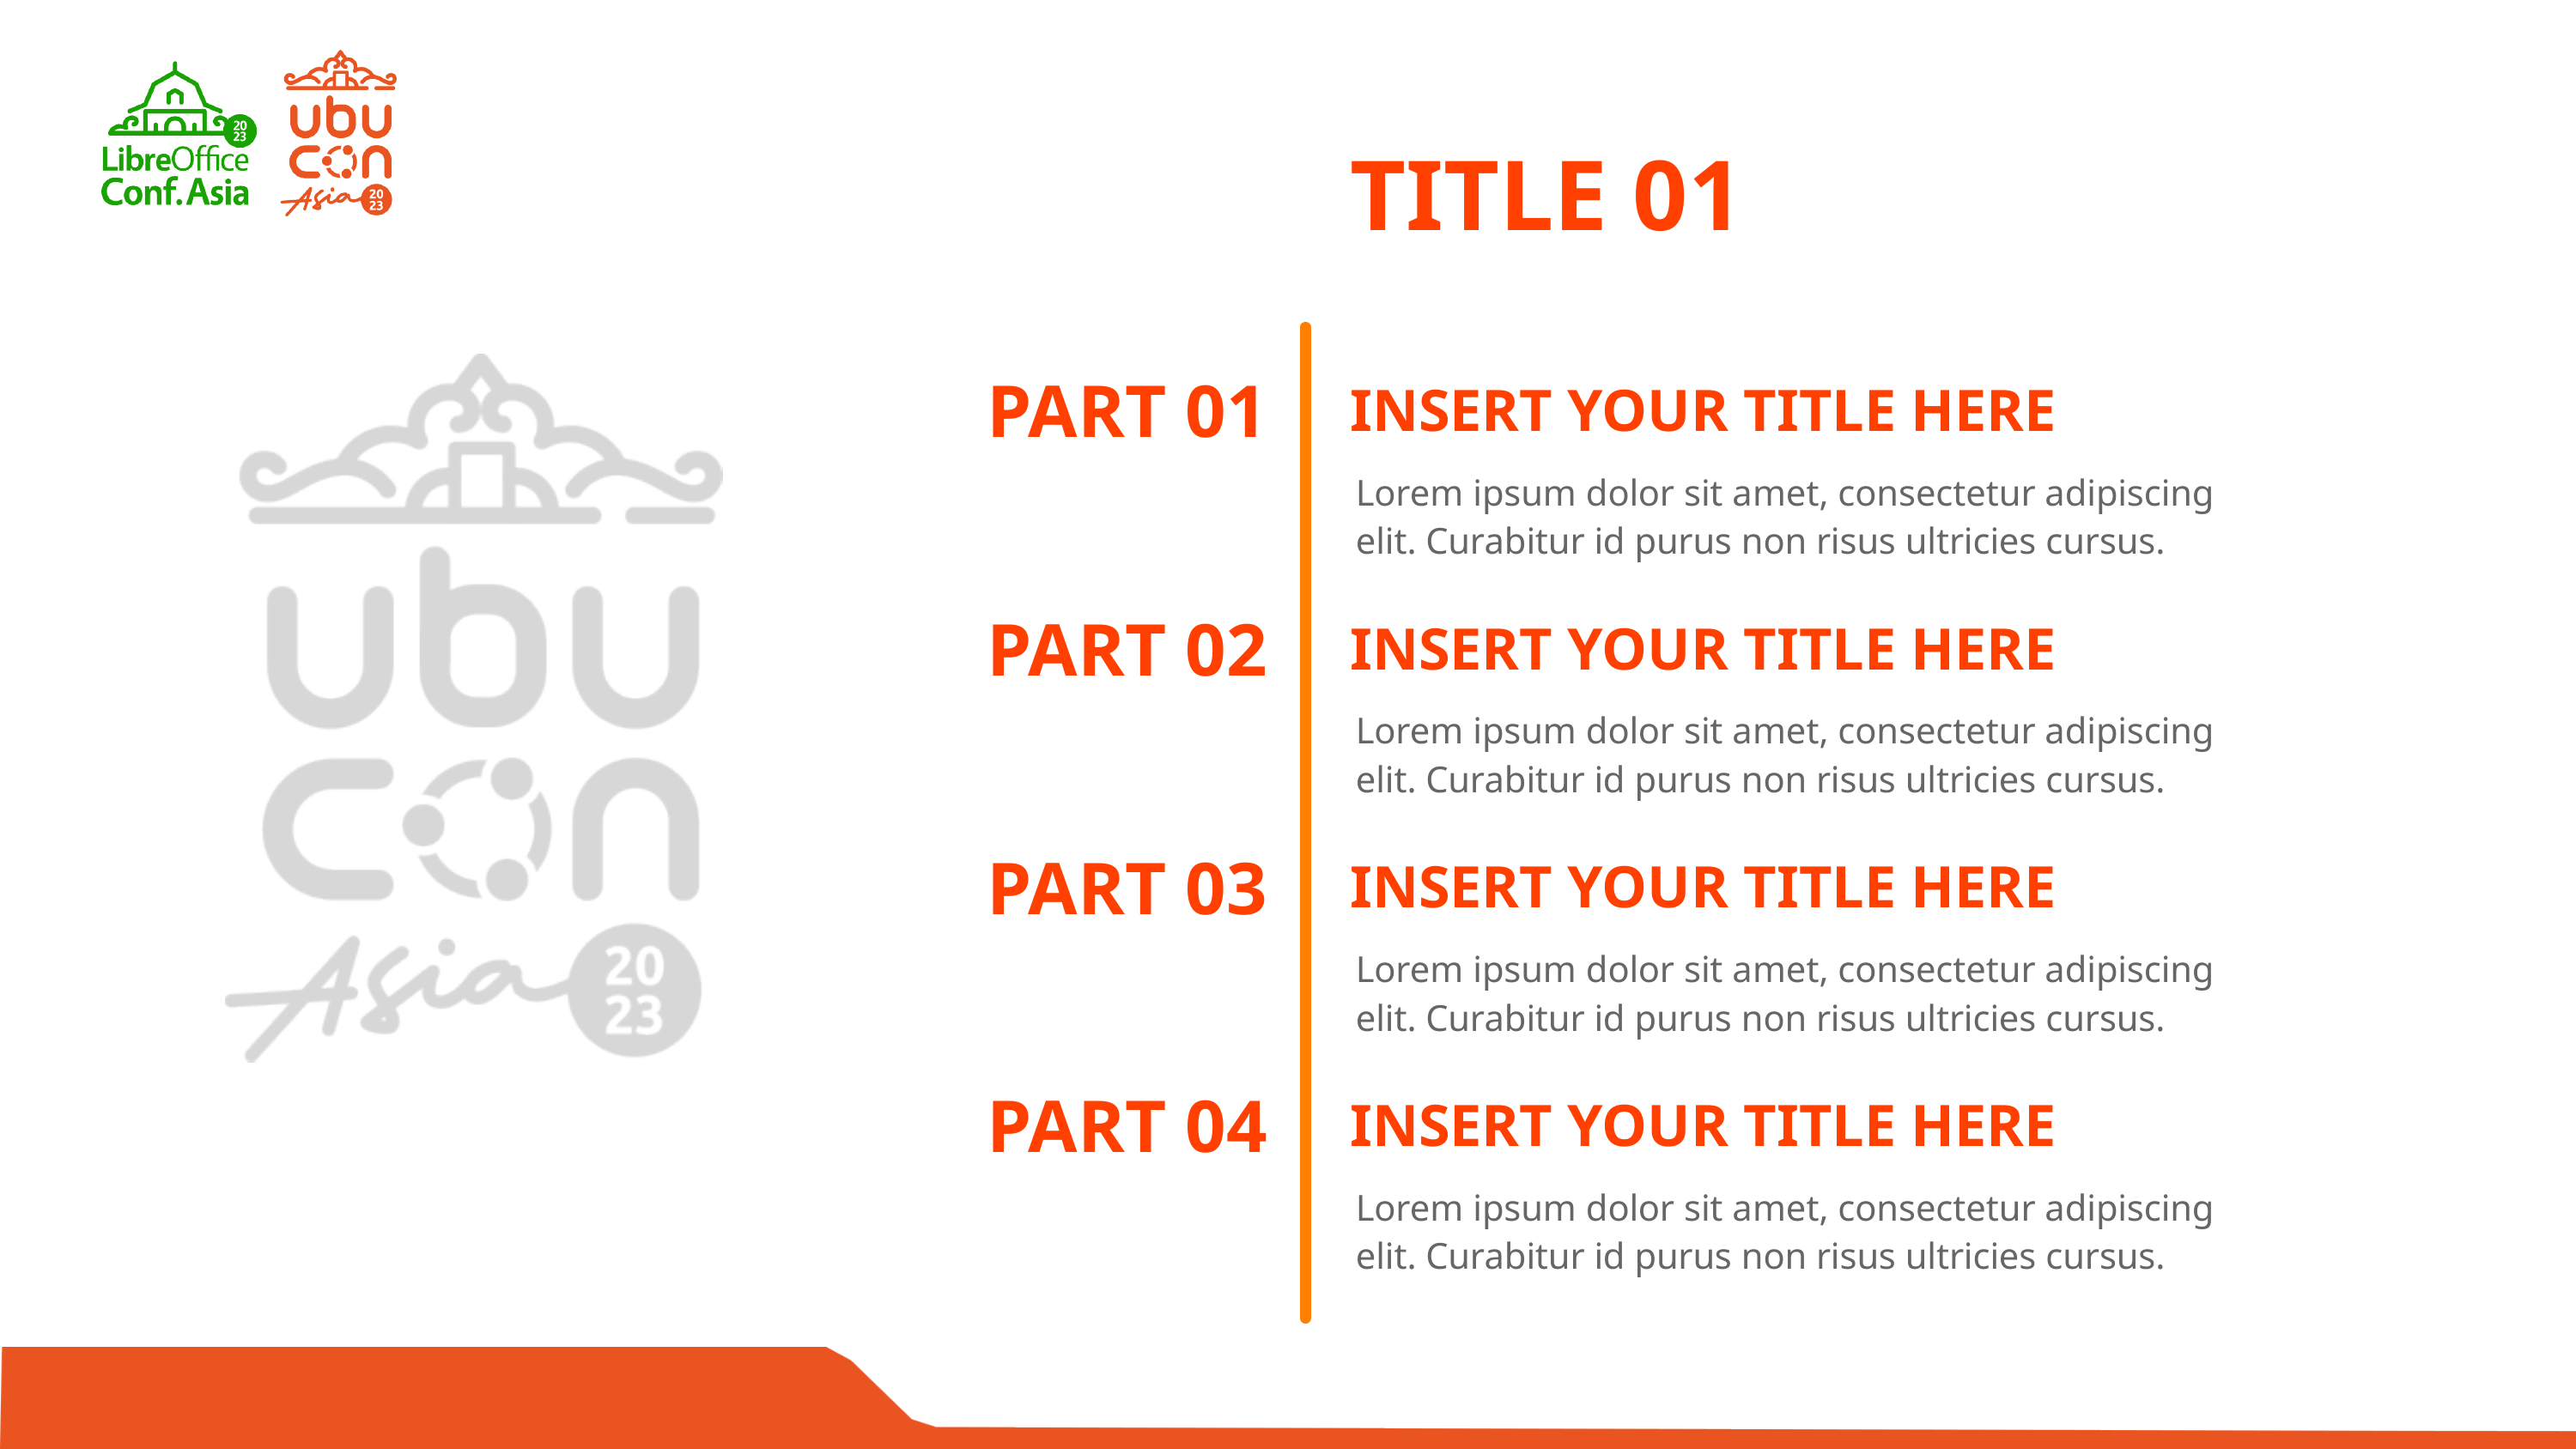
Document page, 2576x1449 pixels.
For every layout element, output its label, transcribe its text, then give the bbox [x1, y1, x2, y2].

text_box PART 01 [927, 354, 1280, 448]
text_box PART 02 [954, 592, 1280, 687]
text_box INSERT YOUR TITLE HERE [1337, 1079, 2147, 1264]
text_box PART 04 [954, 1069, 1280, 1163]
picture [101, 50, 397, 216]
text_box INSERT YOUR TITLE HERE [1337, 602, 2147, 788]
title Lorem ipsum dolor sit amet, consectetur adipiscing elit. Curabitur id purus non risus ultricies cursus. [1355, 704, 2255, 805]
picture [0, 1347, 2576, 1449]
text_box TITLE 01 [1337, 120, 1853, 243]
text_box PART 03 [954, 831, 1280, 925]
title Lorem ipsum dolor sit amet, consectetur adipiscing elit. Curabitur id purus non risus ultricies cursus. [1355, 943, 2255, 1043]
text_box INSERT YOUR TITLE HERE [1337, 840, 2147, 1026]
title Lorem ipsum dolor sit amet, consectetur adipiscing elit. Curabitur id purus non risus ultricies cursus. [1355, 465, 2255, 567]
text_box INSERT YOUR TITLE HERE [1337, 364, 2147, 549]
title Lorem ipsum dolor sit amet, consectetur adipiscing elit. Curabitur id purus non risus ultricies cursus. [1355, 1180, 2255, 1282]
